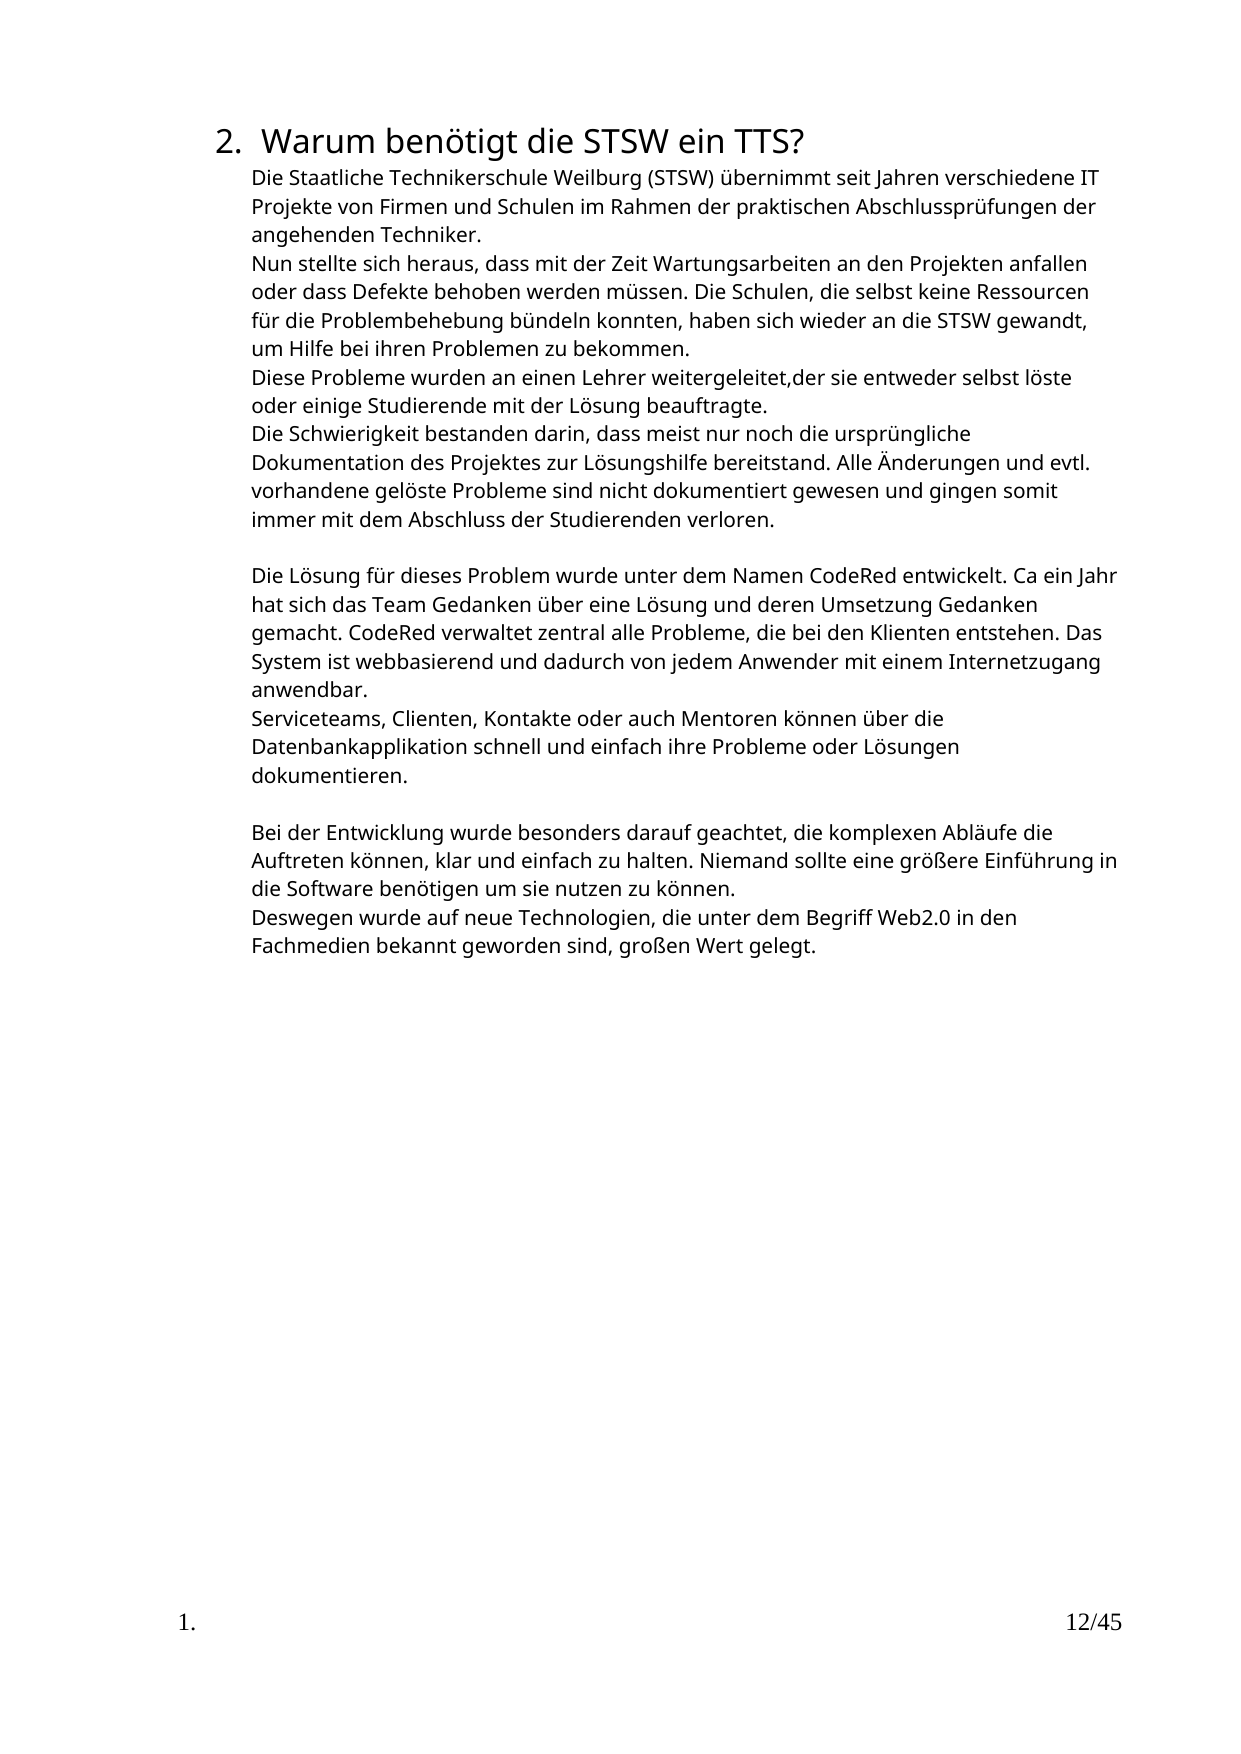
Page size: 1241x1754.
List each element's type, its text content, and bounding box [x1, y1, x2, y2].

text Deswegen wurde auf neue Technologien, die unter dem Begriff Web2.0 in den Fachmedien bekannt geworden sind, großen Wert gelegt. [251, 903, 1122, 960]
list Warum benötigt die STSW ein TTS? [215, 118, 1122, 163]
text Serviceteams, Clienten, Kontakte oder auch Mentoren können über die Datenbankapplikation schnell und einfach ihre Probleme oder Lösungen dokumentieren. [251, 704, 1122, 789]
text Bei der Entwicklung wurde besonders darauf geachtet, die komplexen Abläufe die Auftreten können, klar und einfach zu halten. Niemand sollte eine größere Einführung in die Software benötigen um sie nutzen zu können. [251, 818, 1122, 903]
text Die Schwierigkeit bestanden darin, dass meist nur noch die ursprüngliche Dokumentation des Projektes zur Lösungshilfe bereitstand. Alle Änderungen und evtl. vorhandene gelöste Probleme sind nicht dokumentiert gewesen und gingen somit immer mit dem Abschluss der Studierenden verloren. [251, 419, 1122, 533]
text Diese Probleme wurden an einen Lehrer weitergeleitet,der sie entweder selbst löste oder einige Studierende mit der Lösung beauftragte. [251, 363, 1122, 419]
text Die Staatliche Technikerschule Weilburg (STSW) übernimmt seit Jahren verschiedene IT Projekte von Firmen und Schulen im Rahmen der praktischen Abschlussprüfungen der angehenden Techniker. [251, 163, 1122, 249]
text Nun stellte sich heraus, dass mit der Zeit Wartungsarbeiten an den Projekten anfallen oder dass Defekte behoben werden müssen. Die Schulen, die selbst keine Ressourcen für die Problembehebung bündeln konnten, haben sich wieder an die STSW gewandt, um Hilfe bei ihren Problemen zu bekommen. [251, 249, 1122, 363]
text Die Lösung für dieses Problem wurde unter dem Namen CodeRed entwickelt. Ca ein Jahr hat sich das Team Gedanken über eine Lösung und deren Umsetzung Gedanken gemacht. CodeRed verwaltet zentral alle Probleme, die bei den Klienten entstehen. Das System ist webbasierend und dadurch von jedem Anwender mit einem Internetzugang anwendbar. [251, 562, 1122, 704]
